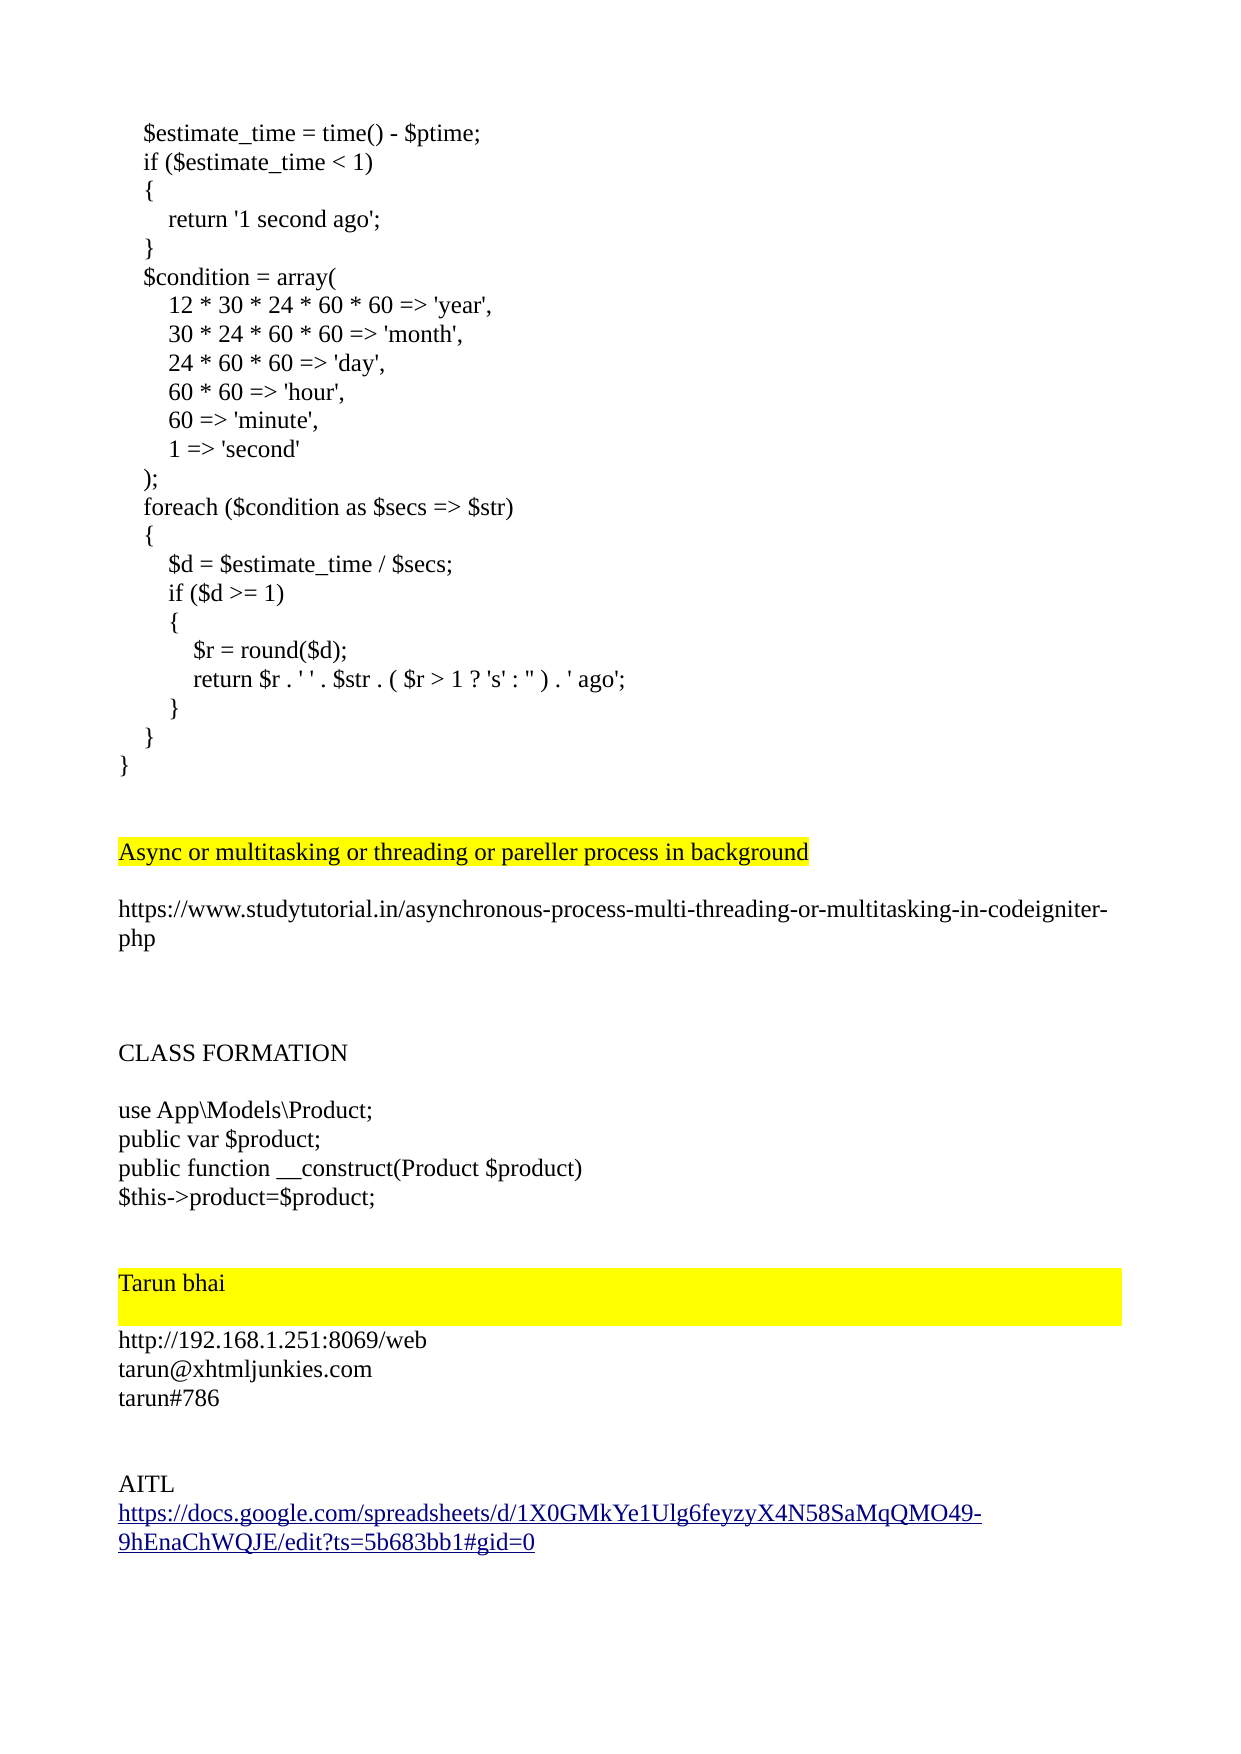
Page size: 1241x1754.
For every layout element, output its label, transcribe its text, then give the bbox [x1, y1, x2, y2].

text foreach ($condition as $secs => $str) [118, 492, 1122, 521]
text Async or multitasking or threading or pareller process in background [118, 837, 1122, 866]
text { [118, 607, 1122, 636]
text tarun#786 [118, 1383, 1122, 1412]
text ); [118, 463, 1122, 492]
text } [118, 233, 1122, 262]
text $d = $estimate_time / $secs; [118, 549, 1122, 578]
text use App\Models\Product; [118, 1096, 1122, 1124]
text Tarun bhai [118, 1268, 1122, 1297]
text { [118, 176, 1122, 204]
text 30 * 24 * 60 * 60 => 'month', [118, 319, 1122, 348]
text } [118, 693, 1122, 722]
text if ($d >= 1) [118, 578, 1122, 607]
text http://192.168.1.251:8069/web [118, 1326, 1122, 1354]
text 12 * 30 * 24 * 60 * 60 => 'year', [118, 291, 1122, 319]
text 24 * 60 * 60 => 'day', [118, 348, 1122, 377]
text public var $product; [118, 1124, 1122, 1153]
text 60 * 60 => 'hour', [118, 377, 1122, 406]
text CLASS FORMATION [118, 1038, 1122, 1067]
text $condition = array( [118, 262, 1122, 291]
text https://www.studytutorial.in/asynchronous-process-multi-threading-or-multitasking-in-codeigniter-php [118, 894, 1122, 952]
text AITL [118, 1469, 1122, 1498]
text return $r . ' ' . $str . ( $r > 1 ? 's' : '' ) . ' ago'; [118, 664, 1122, 693]
text 1 => 'second' [118, 434, 1122, 463]
text $this->product=$product; [118, 1182, 1122, 1211]
text } [118, 722, 1122, 751]
text $r = round($d); [118, 636, 1122, 664]
text } [118, 751, 1122, 779]
text return '1 second ago'; [118, 204, 1122, 233]
text https://docs.google.com/spreadsheets/d/1X0GMkYe1Ulg6feyzyX4N58SaMqQMO49-9hEnaChWQJE/edit?ts=5b683bb1#gid=0 [118, 1498, 1122, 1556]
text public function __construct(Product $product) [118, 1153, 1122, 1182]
text if ($estimate_time < 1) [118, 147, 1122, 176]
text 60 => 'minute', [118, 406, 1122, 434]
text $estimate_time = time() - $ptime; [118, 118, 1122, 147]
text { [118, 521, 1122, 549]
text tarun@xhtmljunkies.com [118, 1354, 1122, 1383]
